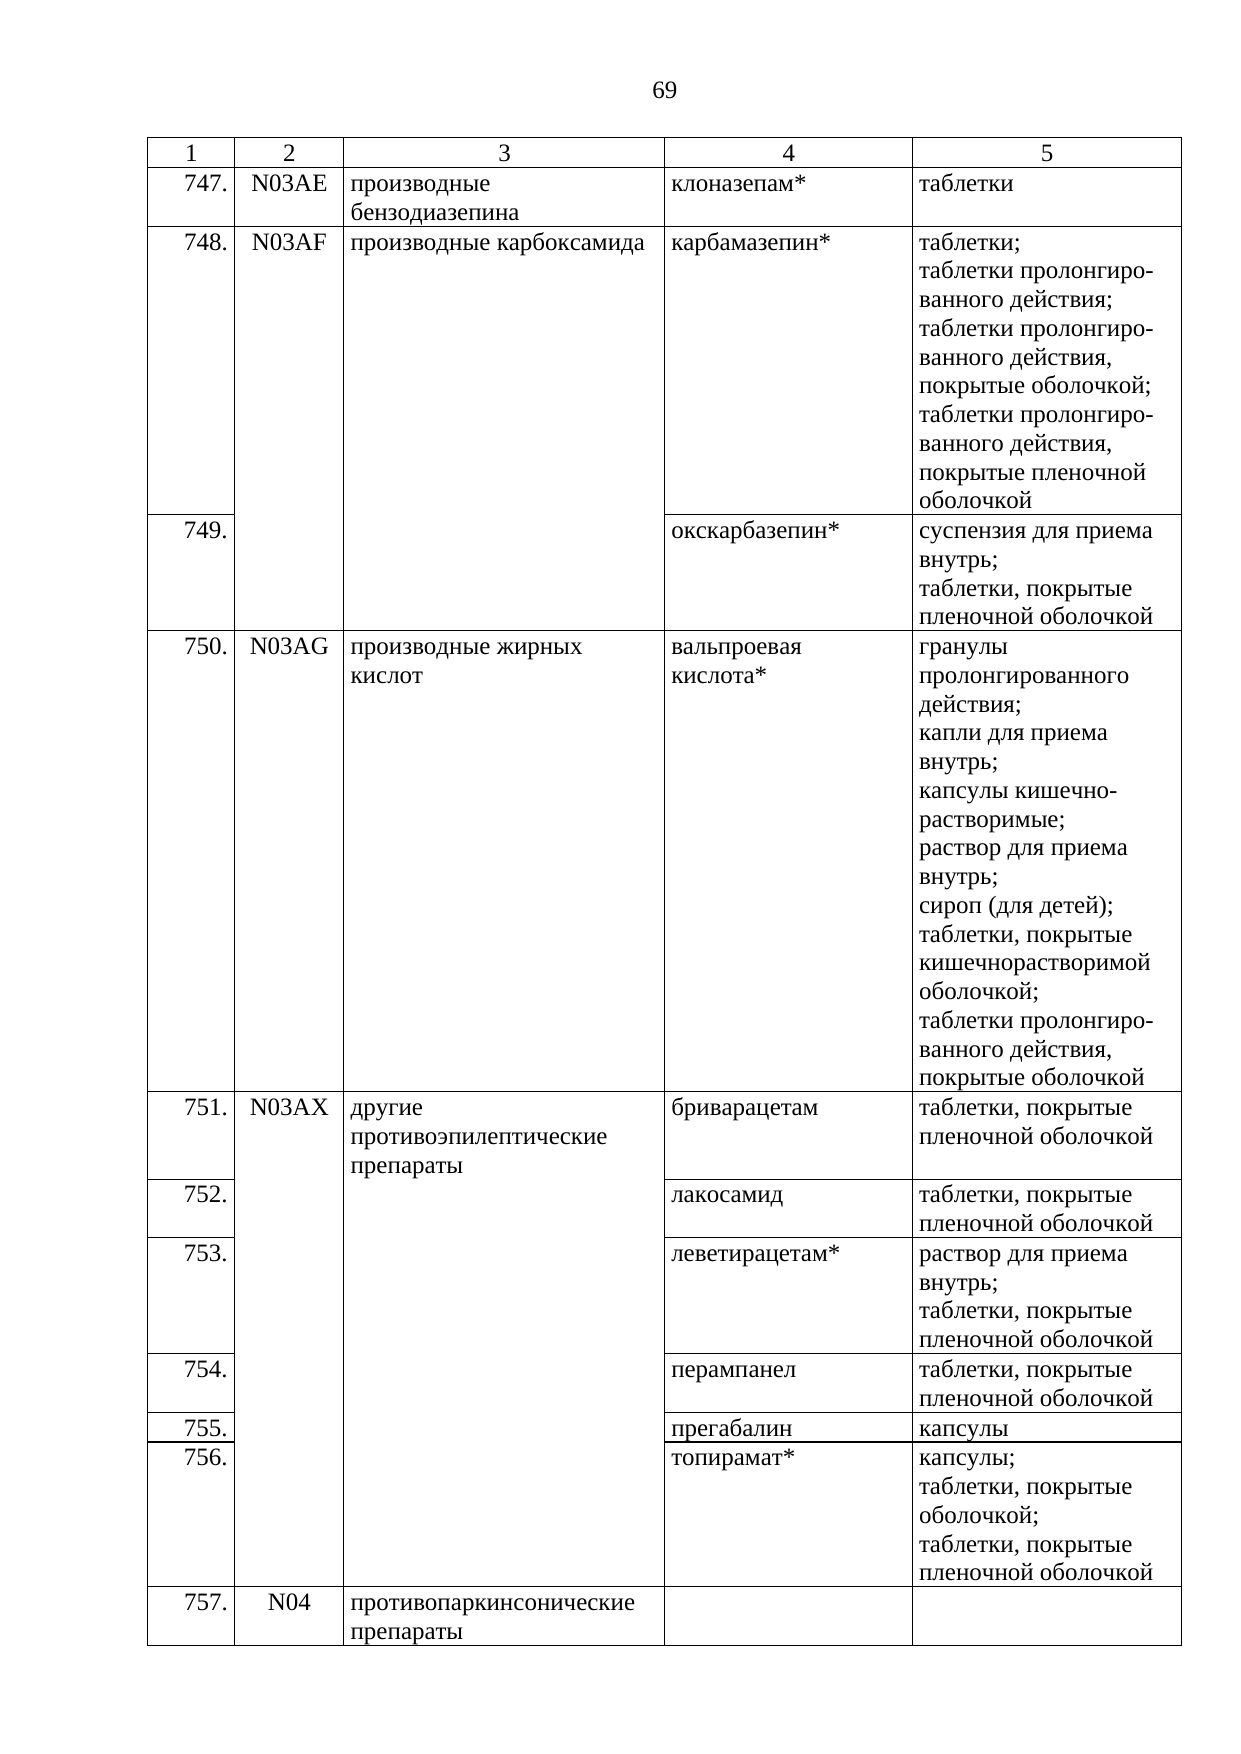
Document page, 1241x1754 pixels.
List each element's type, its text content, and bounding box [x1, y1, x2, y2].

table_cell [344, 1179, 664, 1237]
table_cell [344, 1412, 664, 1441]
table_cell [148, 1587, 234, 1645]
table_cell клоназепам* [665, 168, 912, 226]
table_cell таблетки; таблетки пролонгиро-ванного действия; таблетки пролонгиро-ванного действия, покрытые оболочкой; таблетки пролонгиро-ванного действия, покрытые пленочной оболочкой [913, 227, 1181, 514]
table_cell [148, 1354, 234, 1412]
table_header 4 [665, 138, 912, 167]
table_cell [148, 168, 234, 226]
table_cell производные жирных кислот [344, 631, 664, 1091]
table_cell капсулы; таблетки, покрытые оболочкой; таблетки, покрытые пленочной оболочкой [913, 1443, 1181, 1586]
table_cell другие противоэпилептические препараты [344, 1092, 664, 1178]
table_cell [235, 1441, 343, 1586]
table_cell [148, 227, 234, 514]
table_cell [148, 1443, 234, 1586]
table_cell N03AE [235, 168, 343, 226]
table_cell [344, 1237, 664, 1353]
table_cell [148, 1413, 234, 1441]
table_cell [344, 1441, 664, 1586]
table_cell прегабалин [665, 1413, 912, 1441]
table_cell таблетки, покрытые пленочной оболочкой [913, 1354, 1181, 1412]
table_cell [148, 515, 234, 630]
table_cell [344, 1353, 664, 1412]
table_cell [148, 631, 234, 1091]
table_header 3 [344, 138, 664, 167]
table_cell вальпроевая кислота* [665, 631, 912, 1091]
table_cell N03AX [235, 1092, 343, 1178]
table_cell N04 [235, 1587, 343, 1645]
table_cell карбамазепин* [665, 227, 912, 514]
table_cell капсулы [913, 1413, 1181, 1441]
table_cell [235, 1353, 343, 1412]
table_cell [148, 1180, 234, 1237]
table_cell N03AG [235, 631, 343, 1091]
table_cell лакосамид [665, 1180, 912, 1237]
table_cell бриварацетам [665, 1092, 912, 1178]
table_cell [235, 1412, 343, 1441]
table_header 1 [148, 138, 234, 167]
table_cell N03AF [235, 227, 343, 630]
table_cell противопаркинсонические препараты [344, 1587, 664, 1645]
table_header 2 [235, 138, 343, 167]
table_cell [913, 1587, 1181, 1645]
table_cell окскарбазепин* [665, 515, 912, 630]
table_cell производные бензодиазепина [344, 168, 664, 226]
table_cell таблетки, покрытые пленочной оболочкой [913, 1180, 1181, 1237]
table_cell перампанел [665, 1354, 912, 1412]
table_cell гранулы пролонгированного действия; капли для приема внутрь; капсулы кишечно-растворимые; раствор для приема внутрь; сироп (для детей); таблетки, покрытые кишечнорастворимой оболочкой; таблетки пролонгиро-ванного действия, покрытые оболочкой [913, 631, 1181, 1091]
table_cell суспензия для приема внутрь; таблетки, покрытые пленочной оболочкой [913, 515, 1181, 630]
table_cell топирамат* [665, 1443, 912, 1586]
table_header 5 [913, 138, 1181, 167]
table_cell таблетки [913, 168, 1181, 226]
table_cell [148, 1238, 234, 1353]
table_cell [235, 1179, 343, 1237]
table_cell леветирацетам* [665, 1238, 912, 1353]
table_cell производные карбоксамида [344, 227, 664, 630]
table_cell раствор для приема внутрь; таблетки, покрытые пленочной оболочкой [913, 1238, 1181, 1353]
table_cell [235, 1237, 343, 1353]
table_cell [665, 1587, 912, 1645]
table_cell [148, 1092, 234, 1178]
table_cell таблетки, покрытые пленочной оболочкой [913, 1092, 1181, 1178]
